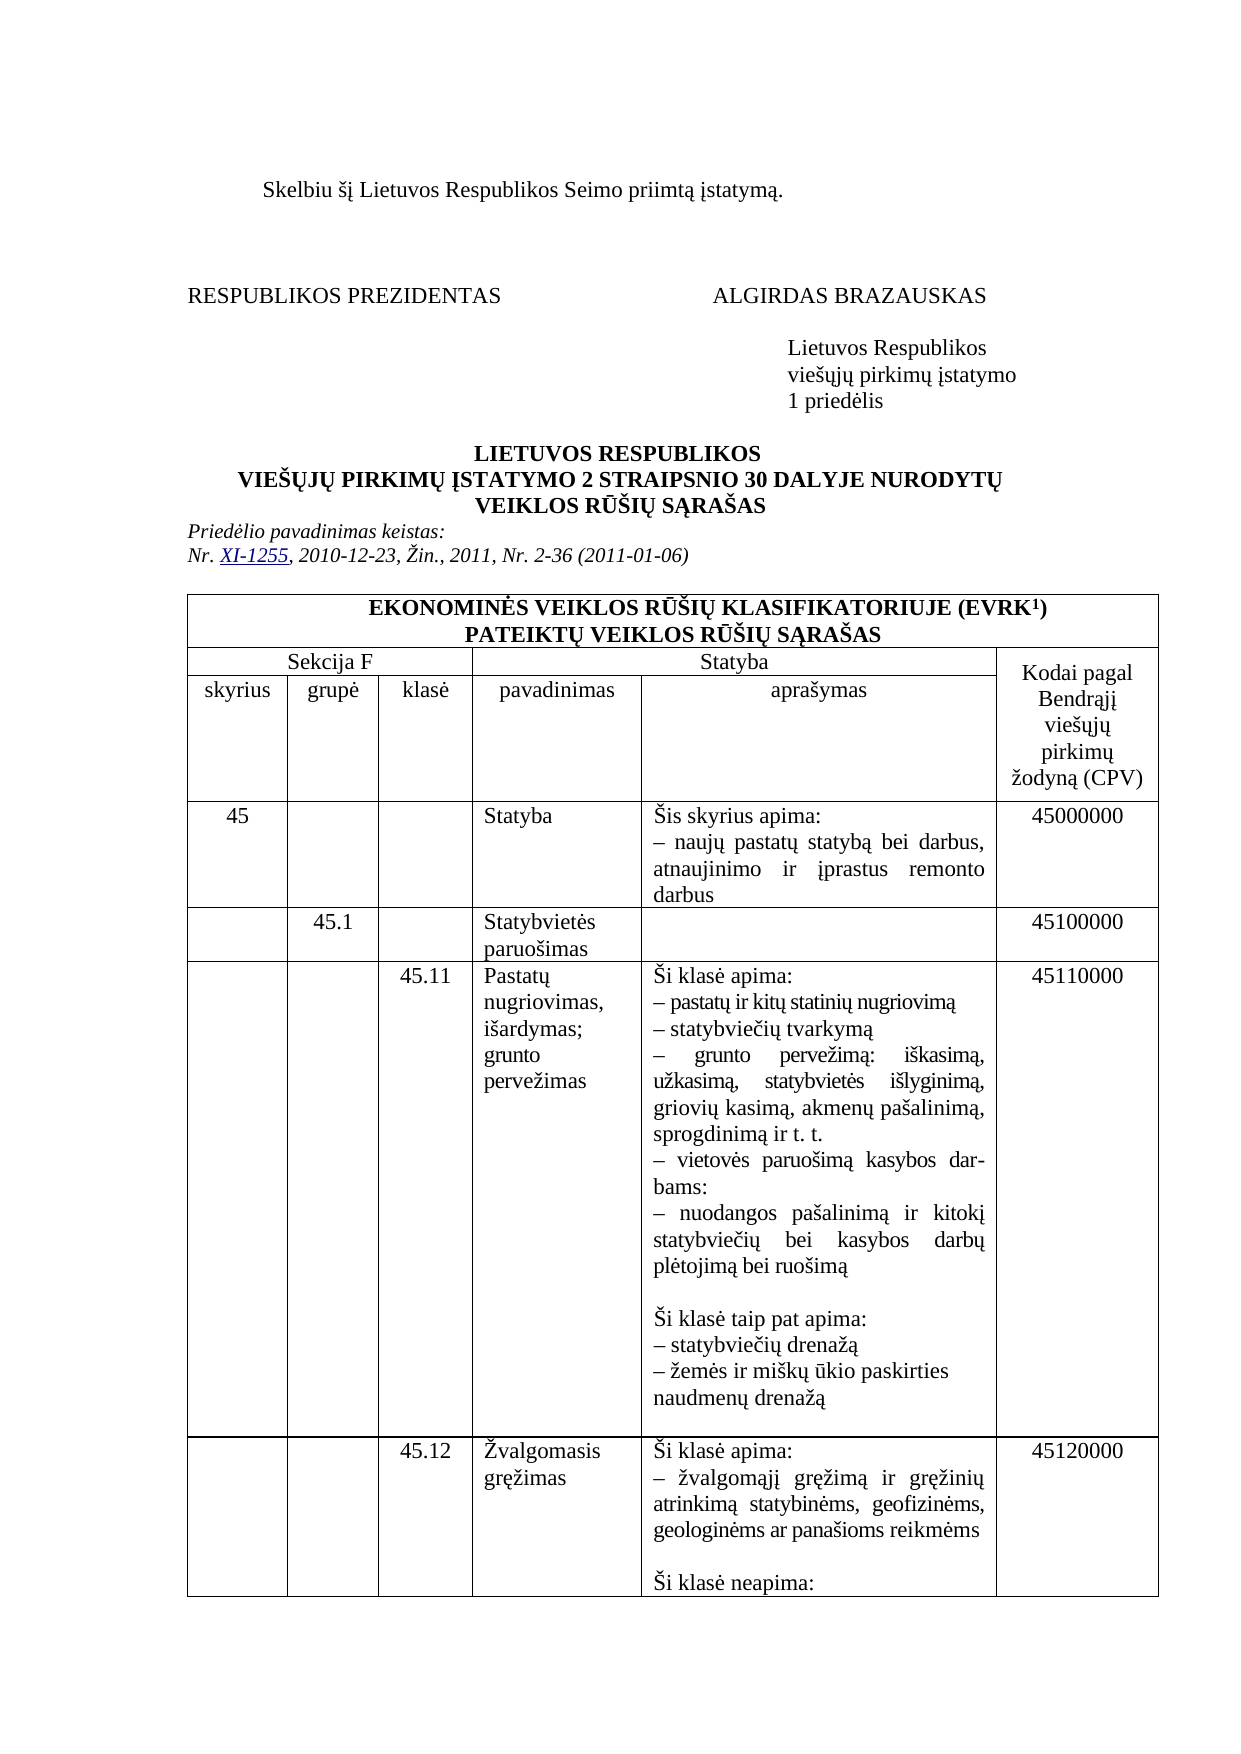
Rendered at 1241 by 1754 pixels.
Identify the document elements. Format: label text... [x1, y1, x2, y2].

table_cell [642, 908, 996, 961]
text RESPUBLIKOS PREZIDENTAS ALGIRDAS BRAZAUSKAS [187, 282, 1053, 334]
table_cell 45 [188, 802, 287, 907]
table_cell Šis skyrius apima: – naujų pastatų statybą bei darbus, atnaujinimo ir įprastus remonto darbus [642, 802, 996, 907]
table_cell Kodai pagal Bendrąjį viešųjų pirkimų žodyną (CPV) [997, 648, 1158, 801]
table_cell [188, 962, 287, 1436]
text Lietuvos Respublikos [187, 334, 1053, 361]
table_cell 45.11 [379, 962, 472, 1436]
table_cell Ši klasė apima: – pastatų ir kitų statinių nugriovimą – statybviečių tvarkymą – grunto pervežimą: iškasimą, užkasimą, statybvietės išlyginimą, griovių kasimą, akmenų pašalinimą, sprogdinimą ir t. t. – vietovės paruošimą kasybos dar­bams: – nuodangos pašalinimą ir kitokį statybviečių bei kasybos darbų plėtojimą bei ruo­šimą Ši klasė taip pat apima: – statybviečių drenažą – žemės ir miškų ūkio paskirties naudmenų drenažą [642, 962, 996, 1436]
table_cell [288, 962, 378, 1436]
table_cell [288, 802, 378, 907]
table_cell skyrius [188, 676, 287, 801]
text VIEŠŲJŲ PIRKIMŲ ĮSTATYMO 2 STRAIPSNIO 30 DALYJE NURODYTŲ VEIKLOS RŪŠIŲ SĄRAŠAS [187, 466, 1053, 519]
text Nr. XI-1255, 2010-12-23, Žin., 2011, Nr. 2-36 (2011-01-06) [187, 543, 1053, 567]
table_cell 45120000 [997, 1438, 1158, 1596]
text Priedėlio pavadinimas keistas: [187, 519, 1053, 543]
table_cell Sekcija F [188, 648, 472, 674]
table_cell [188, 1438, 287, 1596]
table_cell Statyba [473, 648, 996, 674]
table_cell Statybvietės paruošimas [473, 908, 641, 961]
table_cell Statyba [473, 802, 641, 907]
table_cell klasė [379, 676, 472, 801]
table_header EKONOMINĖS VEIKLOS RŪŠIŲ KLASIFIKATORIUJE (EVRK1) PATEIKTŲ VEIKLOS RŪŠIŲ SĄRAŠAS [188, 595, 1158, 647]
table_cell 45.1 [288, 908, 378, 961]
table_cell Ši klasė apima: – žvalgomąjį gręžimą ir gręžinių atrinkimą statybinėms, geofizinėms, geologinėms ar panašioms reikmėms Ši klasė neapima: [642, 1438, 996, 1596]
table_cell Pastatų nugriovimas, išardymas; grunto pervežimas [473, 962, 641, 1436]
table_cell Žvalgomasis gręžimas [473, 1438, 641, 1596]
table_cell aprašymas [642, 676, 996, 801]
table_cell 45110000 [997, 962, 1158, 1436]
text viešųjų pirkimų įstatymo [187, 361, 1053, 387]
text Skelbiu šį Lietuvos Respublikos Seimo priimtą įstatymą. [187, 176, 1053, 203]
table_cell 45.12 [379, 1438, 472, 1596]
table_cell 45100000 [997, 908, 1158, 961]
text 1 priedėlis [187, 387, 1053, 413]
table_cell [379, 908, 472, 961]
table_cell 45000000 [997, 802, 1158, 907]
table_cell pavadinimas [473, 676, 641, 801]
table_cell [288, 1438, 378, 1596]
table_cell grupė [288, 676, 378, 801]
table_cell [379, 802, 472, 907]
table_cell [188, 908, 287, 961]
text LIETUVOS RESPUBLIKOS [187, 440, 1053, 466]
